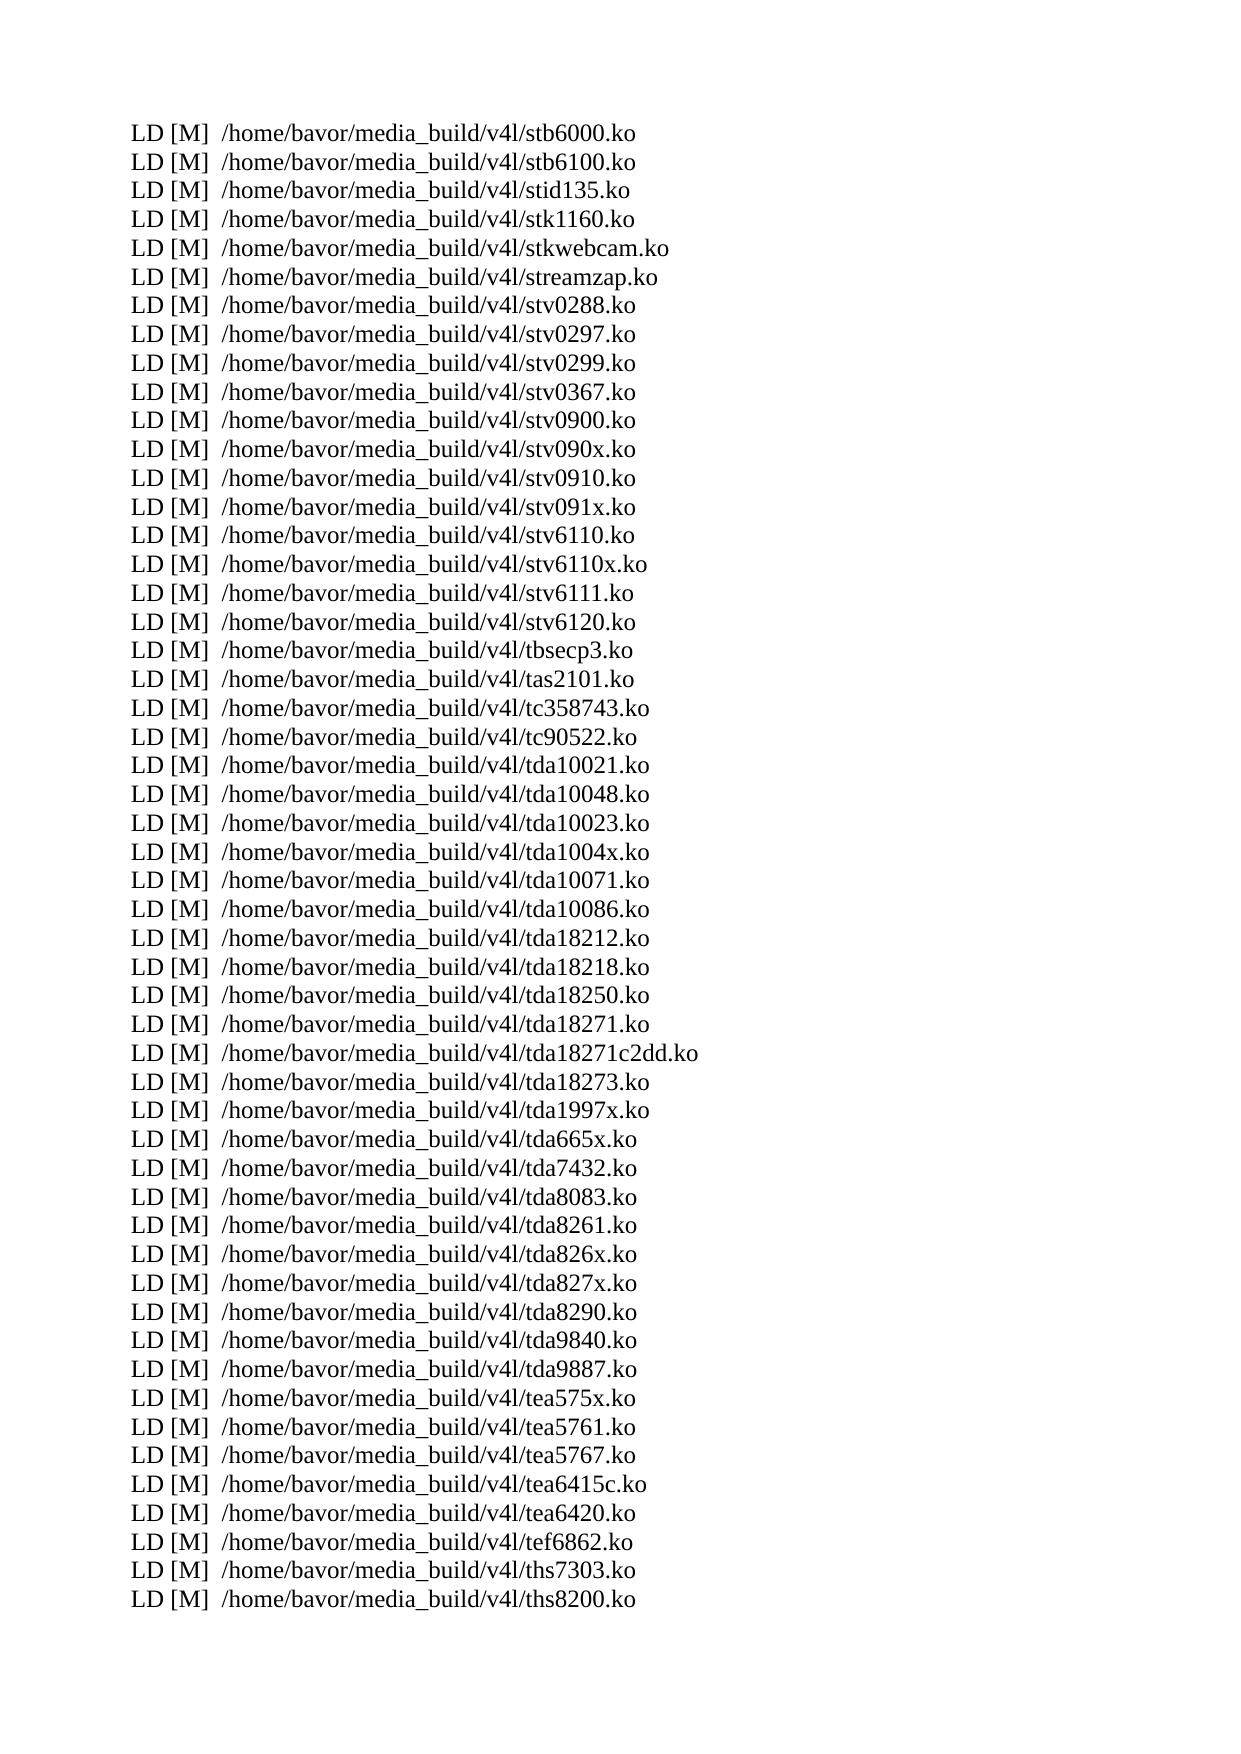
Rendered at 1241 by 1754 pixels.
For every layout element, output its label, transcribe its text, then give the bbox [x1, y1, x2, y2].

text LD [M] /home/bavor/media_build/v4l/tda18212.ko [118, 923, 1122, 952]
text LD [M] /home/bavor/media_build/v4l/tda10021.ko [118, 751, 1122, 779]
text LD [M] /home/bavor/media_build/v4l/tda8261.ko [118, 1211, 1122, 1239]
text LD [M] /home/bavor/media_build/v4l/stb6100.ko [118, 147, 1122, 176]
text LD [M] /home/bavor/media_build/v4l/stv6110.ko [118, 521, 1122, 549]
text LD [M] /home/bavor/media_build/v4l/tbsecp3.ko [118, 636, 1122, 664]
text LD [M] /home/bavor/media_build/v4l/tea5767.ko [118, 1441, 1122, 1469]
text LD [M] /home/bavor/media_build/v4l/tea5761.ko [118, 1412, 1122, 1441]
text LD [M] /home/bavor/media_build/v4l/tda10086.ko [118, 894, 1122, 923]
text LD [M] /home/bavor/media_build/v4l/tea6420.ko [118, 1498, 1122, 1527]
text LD [M] /home/bavor/media_build/v4l/stv0297.ko [118, 319, 1122, 348]
text LD [M] /home/bavor/media_build/v4l/tea6415c.ko [118, 1469, 1122, 1498]
text LD [M] /home/bavor/media_build/v4l/tc90522.ko [118, 722, 1122, 751]
text LD [M] /home/bavor/media_build/v4l/stv6111.ko [118, 578, 1122, 607]
text LD [M] /home/bavor/media_build/v4l/tda18218.ko [118, 952, 1122, 981]
text LD [M] /home/bavor/media_build/v4l/tda9887.ko [118, 1354, 1122, 1383]
text LD [M] /home/bavor/media_build/v4l/tda10048.ko [118, 779, 1122, 808]
text LD [M] /home/bavor/media_build/v4l/tda9840.ko [118, 1326, 1122, 1354]
text LD [M] /home/bavor/media_build/v4l/stv0288.ko [118, 291, 1122, 319]
text LD [M] /home/bavor/media_build/v4l/tda665x.ko [118, 1124, 1122, 1153]
text LD [M] /home/bavor/media_build/v4l/tda18273.ko [118, 1067, 1122, 1096]
text LD [M] /home/bavor/media_build/v4l/tda10071.ko [118, 866, 1122, 894]
text LD [M] /home/bavor/media_build/v4l/tea575x.ko [118, 1383, 1122, 1412]
text LD [M] /home/bavor/media_build/v4l/tef6862.ko [118, 1527, 1122, 1556]
text LD [M] /home/bavor/media_build/v4l/tda18271c2dd.ko [118, 1038, 1122, 1067]
text LD [M] /home/bavor/media_build/v4l/tda7432.ko [118, 1153, 1122, 1182]
text LD [M] /home/bavor/media_build/v4l/stid135.ko [118, 176, 1122, 204]
text LD [M] /home/bavor/media_build/v4l/tda1004x.ko [118, 837, 1122, 866]
text LD [M] /home/bavor/media_build/v4l/stv6110x.ko [118, 549, 1122, 578]
text LD [M] /home/bavor/media_build/v4l/streamzap.ko [118, 262, 1122, 291]
text LD [M] /home/bavor/media_build/v4l/ths7303.ko [118, 1556, 1122, 1584]
text LD [M] /home/bavor/media_build/v4l/tda826x.ko [118, 1239, 1122, 1268]
text LD [M] /home/bavor/media_build/v4l/ths8200.ko [118, 1584, 1122, 1613]
text LD [M] /home/bavor/media_build/v4l/stv0299.ko [118, 348, 1122, 377]
text LD [M] /home/bavor/media_build/v4l/stv0910.ko [118, 463, 1122, 492]
text LD [M] /home/bavor/media_build/v4l/tda8083.ko [118, 1182, 1122, 1211]
text LD [M] /home/bavor/media_build/v4l/stkwebcam.ko [118, 233, 1122, 262]
text LD [M] /home/bavor/media_build/v4l/stv090x.ko [118, 434, 1122, 463]
text LD [M] /home/bavor/media_build/v4l/tda8290.ko [118, 1297, 1122, 1326]
text LD [M] /home/bavor/media_build/v4l/stb6000.ko [118, 118, 1122, 147]
text LD [M] /home/bavor/media_build/v4l/tas2101.ko [118, 664, 1122, 693]
text LD [M] /home/bavor/media_build/v4l/stk1160.ko [118, 204, 1122, 233]
text LD [M] /home/bavor/media_build/v4l/tda827x.ko [118, 1268, 1122, 1297]
text LD [M] /home/bavor/media_build/v4l/tda1997x.ko [118, 1096, 1122, 1124]
text LD [M] /home/bavor/media_build/v4l/stv0900.ko [118, 406, 1122, 434]
text LD [M] /home/bavor/media_build/v4l/stv6120.ko [118, 607, 1122, 636]
text LD [M] /home/bavor/media_build/v4l/tda18250.ko [118, 981, 1122, 1009]
text LD [M] /home/bavor/media_build/v4l/tda18271.ko [118, 1009, 1122, 1038]
text LD [M] /home/bavor/media_build/v4l/tc358743.ko [118, 693, 1122, 722]
text LD [M] /home/bavor/media_build/v4l/stv091x.ko [118, 492, 1122, 521]
text LD [M] /home/bavor/media_build/v4l/stv0367.ko [118, 377, 1122, 406]
text LD [M] /home/bavor/media_build/v4l/tda10023.ko [118, 808, 1122, 837]
